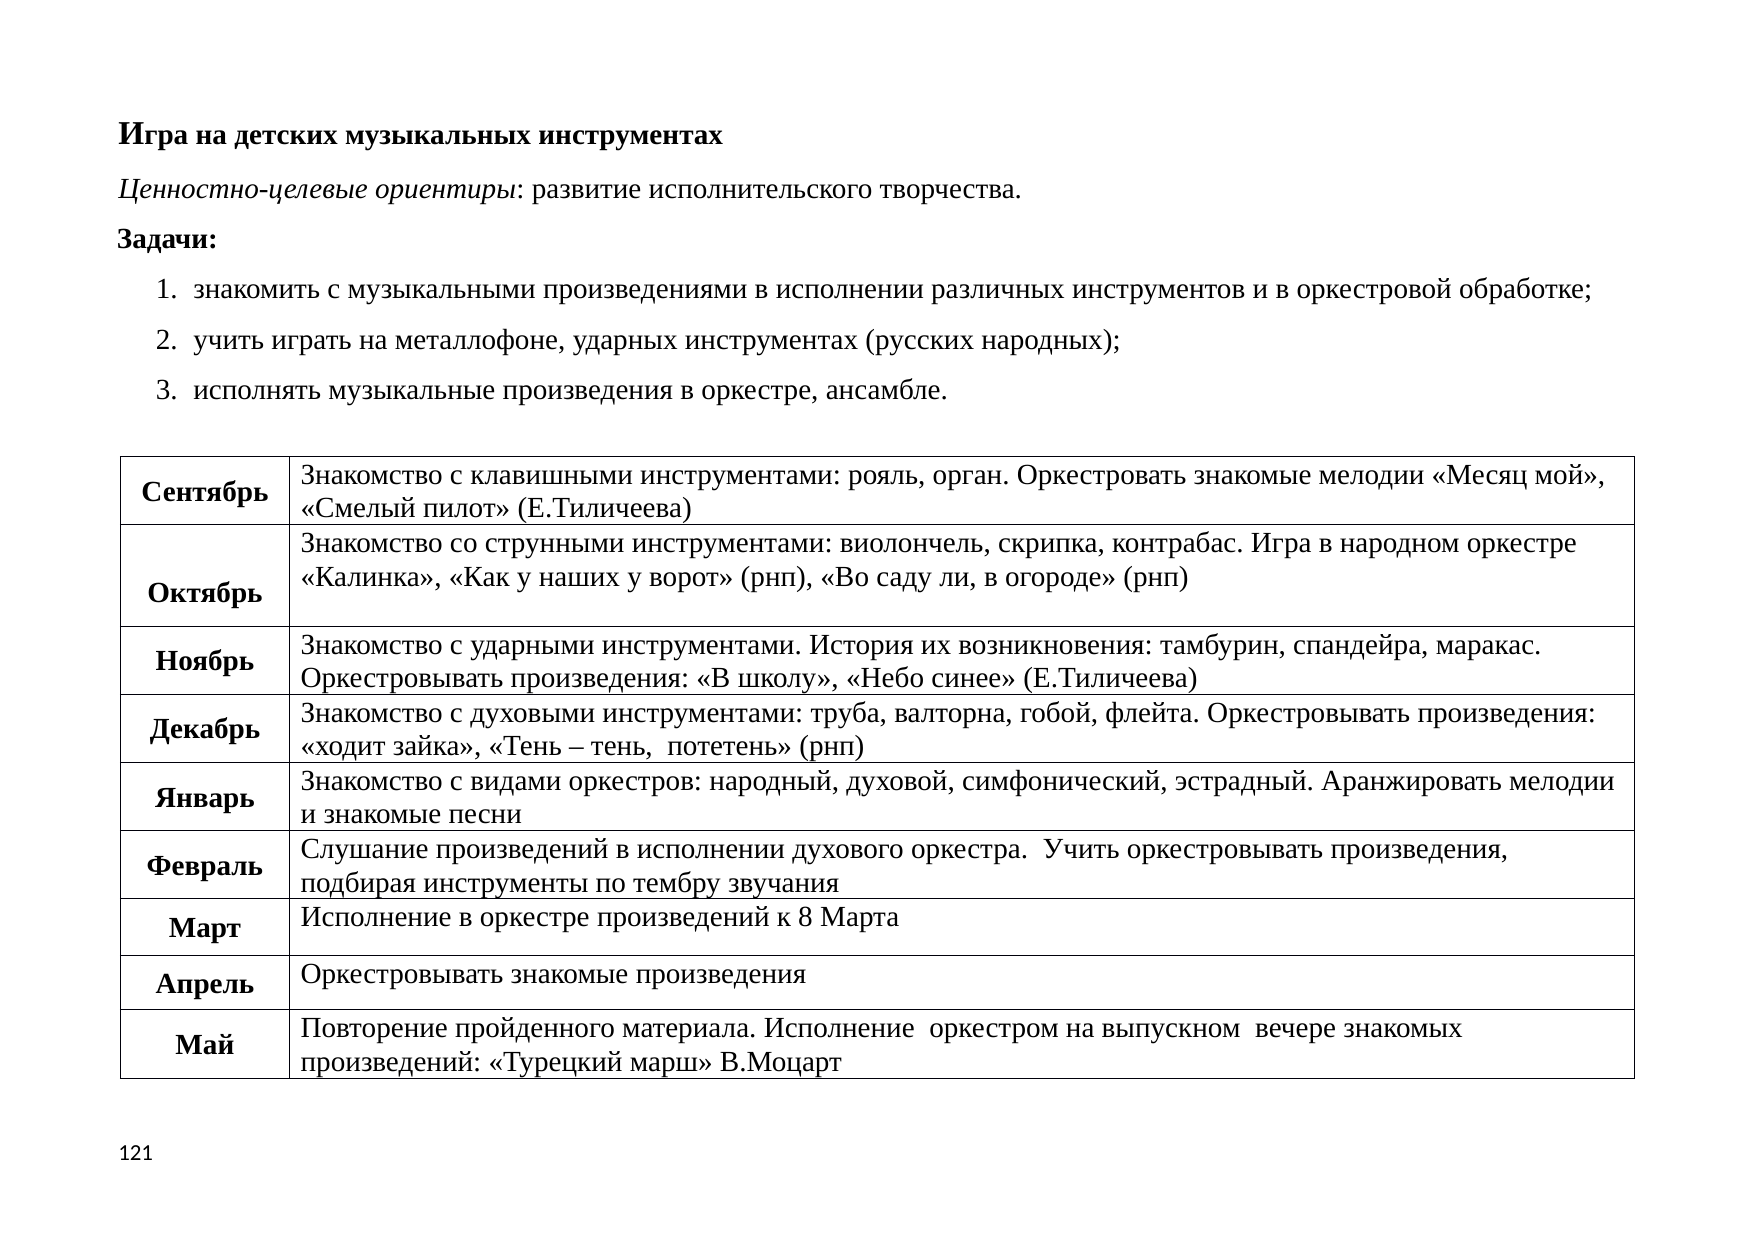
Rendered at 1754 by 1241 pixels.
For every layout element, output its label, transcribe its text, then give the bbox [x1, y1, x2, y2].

table_cell Май [121, 1010, 289, 1077]
table_cell Ноябрь [121, 627, 289, 694]
table_cell Знакомство с духовыми инструментами: труба, валторна, гобой, флейта. Оркестровывать произведения: «ходит зайка», «Тень – тень, потетень» (рнп) [290, 695, 1634, 762]
table_cell Февраль [121, 831, 289, 898]
table_cell Декабрь [121, 695, 289, 762]
table_cell Октябрь [121, 525, 289, 626]
text Игра на детских музыкальных инструментах [118, 113, 1636, 152]
table_cell Знакомство с ударными инструментами. История их возникновения: тамбурин, спандейра, маракас. Оркестровывать произведения: «В школу», «Небо синее» (Е.Тиличеева) [290, 627, 1634, 694]
table_cell Знакомство с видами оркестров: народный, духовой, симфонический, эстрадный. Аранжировать мелодии и знакомые песни [290, 763, 1634, 830]
text Ценностно-целевые ориентиры: развитие исполнительского творчества. [118, 171, 1636, 204]
list исполнять музыкальные произведения в оркестре, ансамбле. [156, 372, 1636, 406]
table_cell Исполнение в оркестре произведений к 8 Марта [290, 899, 1634, 955]
text Задачи: [117, 221, 1636, 255]
table_cell Март [121, 899, 289, 955]
table_header Знакомство с клавишными инструментами: рояль, орган. Оркестровать знакомые мелодии «Месяц мой», «Смелый пилот» (Е.Тиличеева) [290, 457, 1634, 524]
list знакомить с музыкальными произведениями в исполнении различных инструментов и в оркестровой обработке; [156, 271, 1636, 305]
table_header Сентябрь [121, 457, 289, 524]
table_cell Знакомство со струнными инструментами: виолончель, скрипка, контрабас. Игра в народном оркестре «Калинка», «Как у наших у ворот» (рнп), «Во саду ли, в огороде» (рнп) [290, 525, 1634, 626]
table_cell Слушание произведений в исполнении духового оркестра. Учить оркестровывать произведения, подбирая инструменты по тембру звучания [290, 831, 1634, 898]
table_cell Оркестровывать знакомые произведения [290, 956, 1634, 1009]
table_cell Повторение пройденного материала. Исполнение оркестром на выпускном вечере знакомых произведений: «Турецкий марш» В.Моцарт [290, 1010, 1634, 1077]
list учить играть на металлофоне, ударных инструментах (русских народных); [156, 322, 1636, 355]
table_cell Апрель [121, 956, 289, 1009]
table_cell Январь [121, 763, 289, 830]
